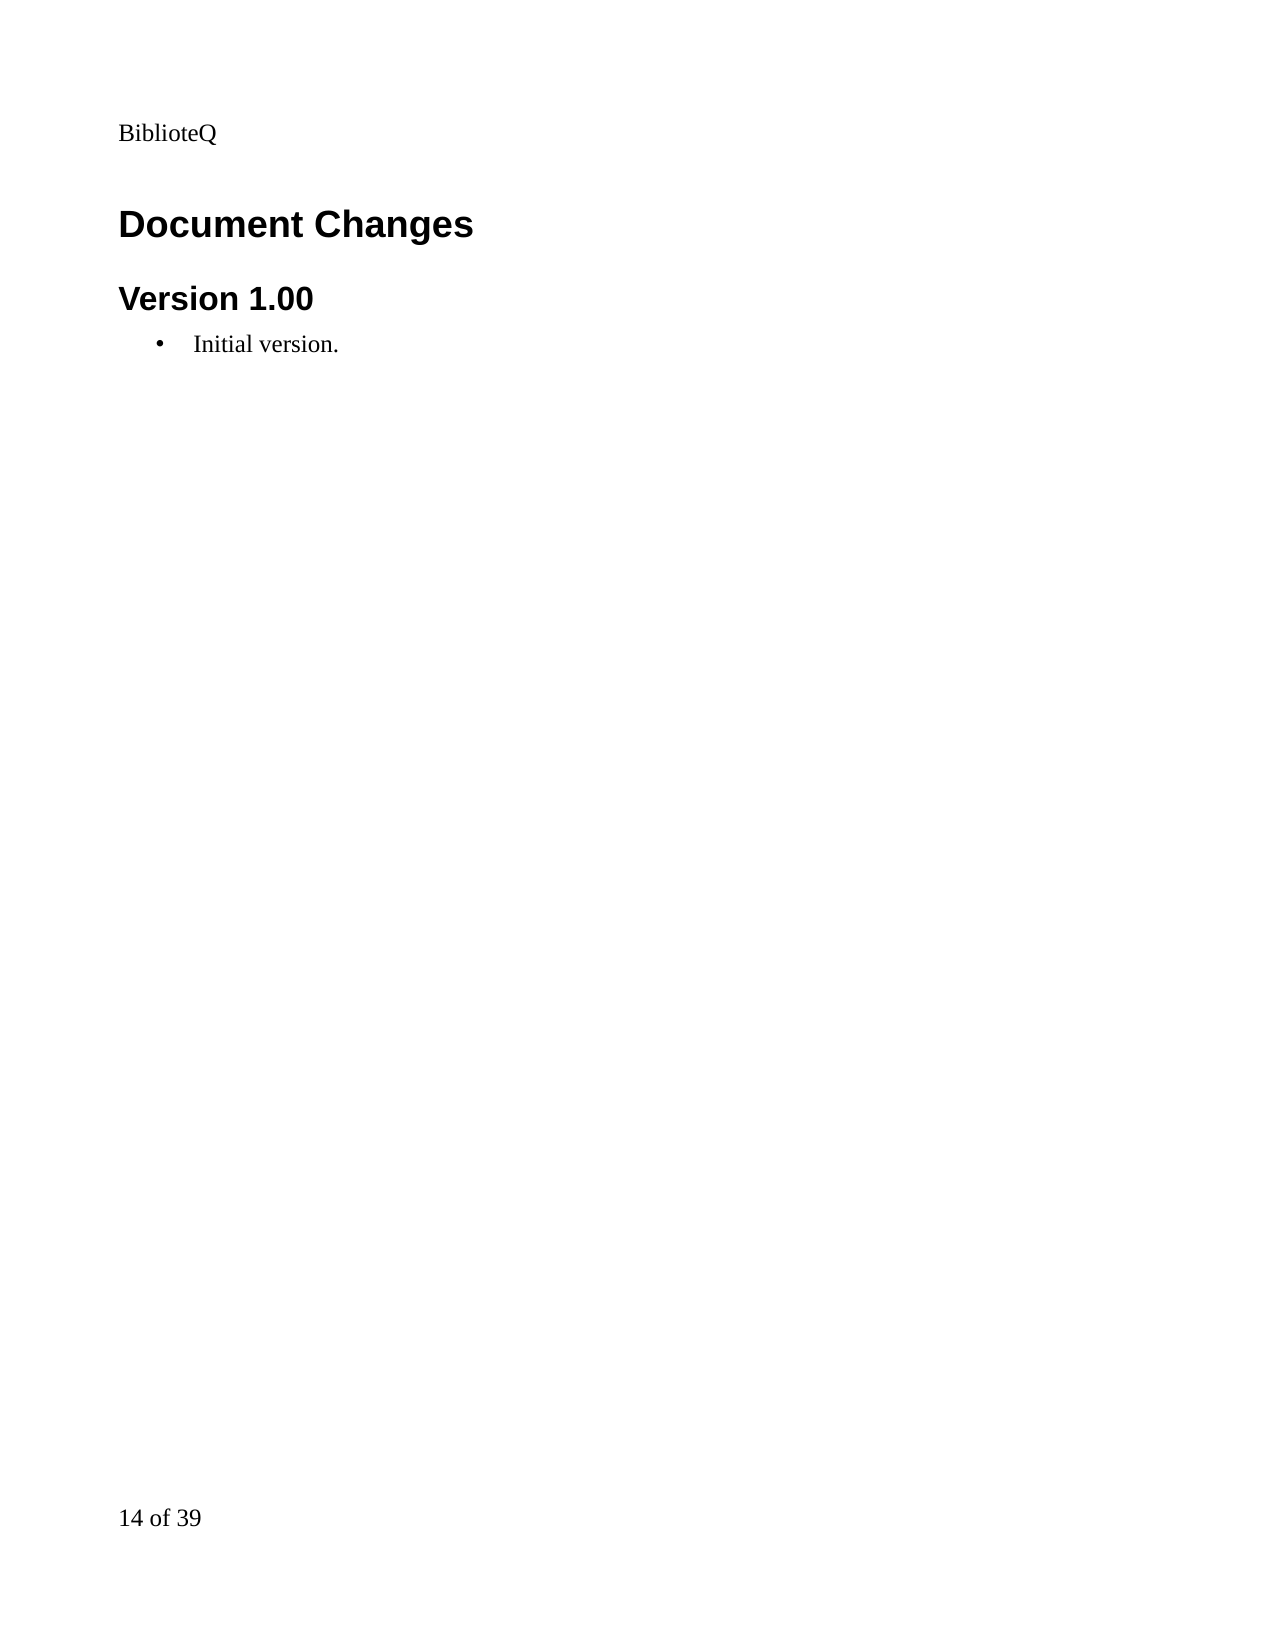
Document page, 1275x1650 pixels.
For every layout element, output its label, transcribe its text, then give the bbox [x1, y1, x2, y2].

list Initial version. [156, 329, 1157, 358]
subtitle Version 1.00 [118, 278, 1157, 317]
subtitle Document Changes [118, 201, 1157, 245]
